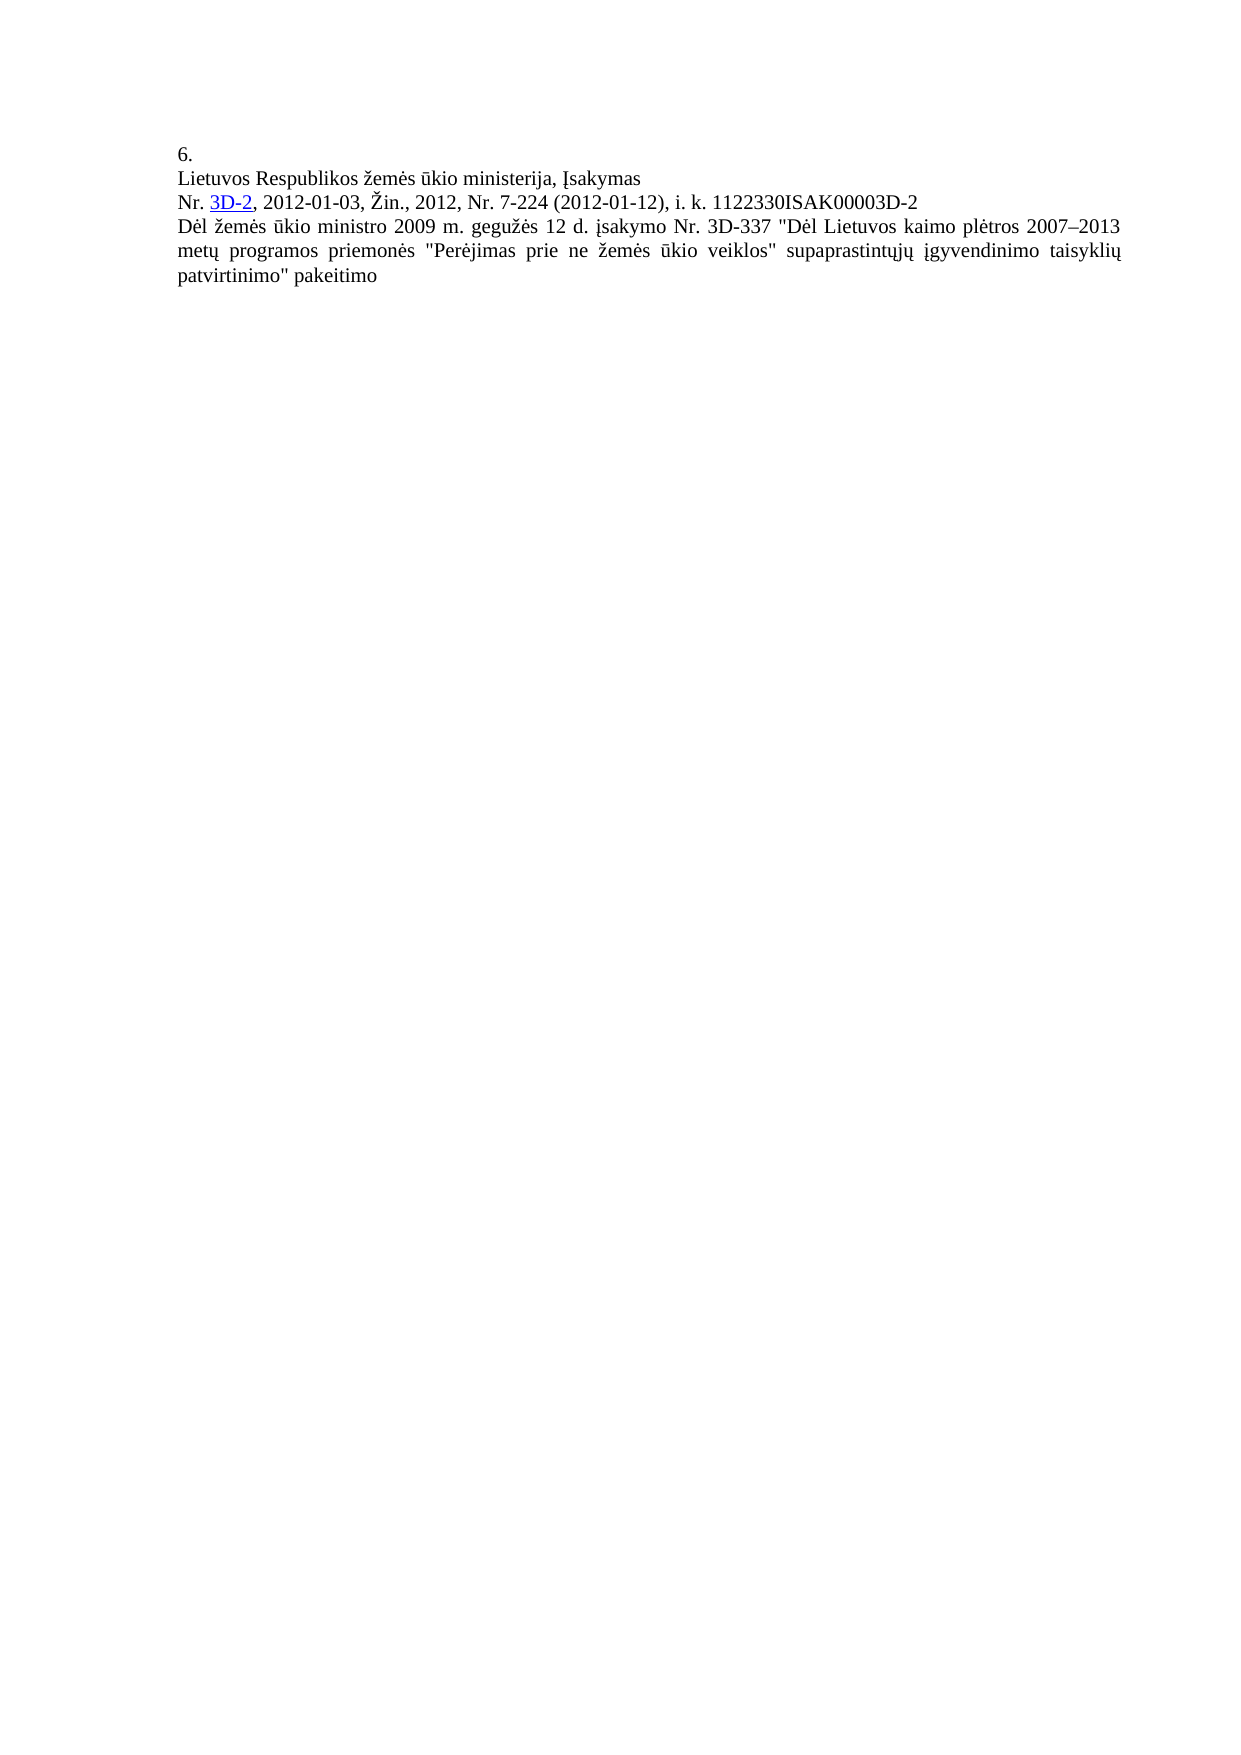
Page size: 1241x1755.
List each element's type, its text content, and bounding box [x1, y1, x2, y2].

text 6. [177, 142, 1122, 166]
text Dėl žemės ūkio ministro 2009 m. gegužės 12 d. įsakymo Nr. 3D-337 "Dėl Lietuvos kaimo plėtros 2007–2013 metų programos priemonės "Perėjimas prie ne žemės ūkio veiklos" supaprastintųjų įgyvendinimo taisyklių patvirtinimo" pakeitimo [177, 214, 1122, 287]
text Lietuvos Respublikos žemės ūkio ministerija, Įsakymas [177, 166, 1122, 190]
text Nr. 3D-2, 2012-01-03, Žin., 2012, Nr. 7-224 (2012-01-12), i. k. 1122330ISAK00003D-2 [177, 190, 1122, 214]
